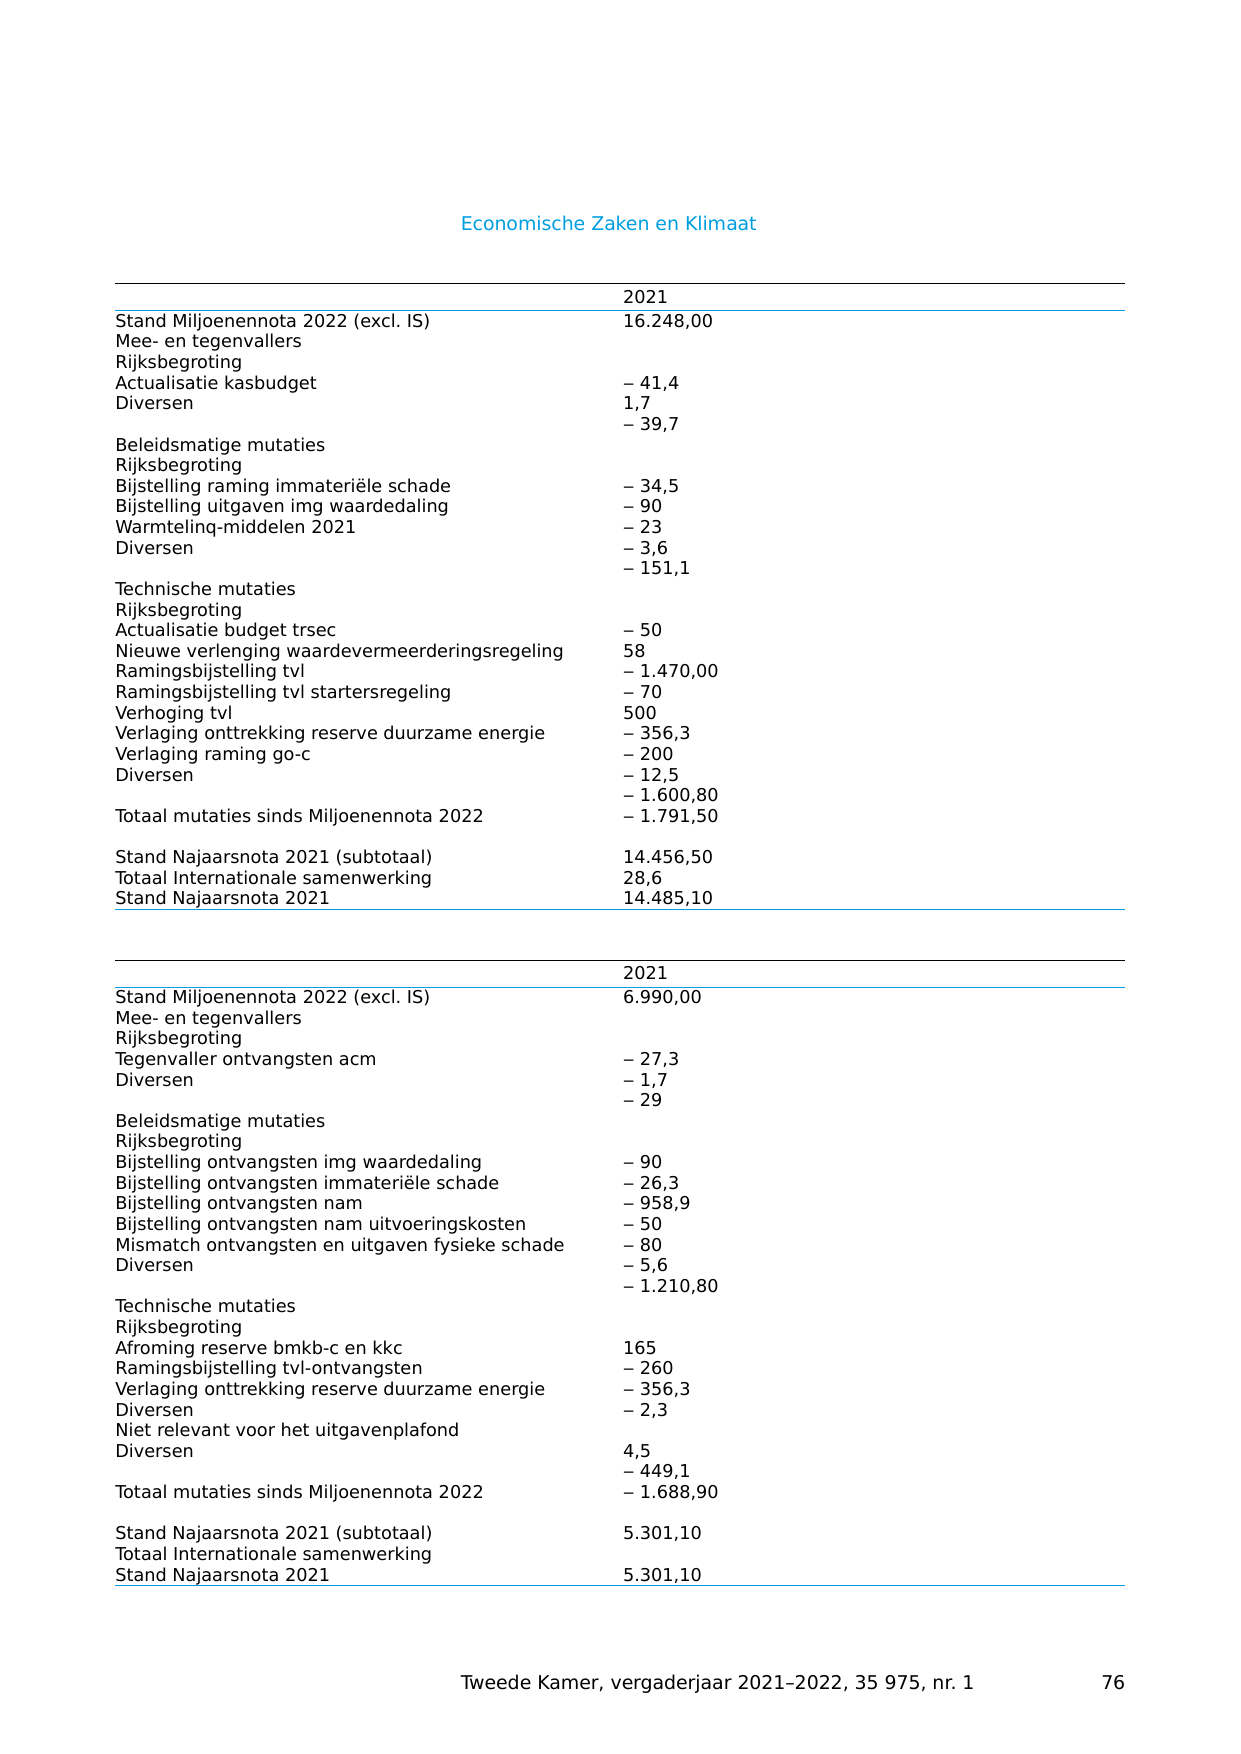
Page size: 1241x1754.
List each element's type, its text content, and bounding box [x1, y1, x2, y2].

table_cell ‒ 1.210,80 [620, 1276, 1125, 1296]
table_cell Technische mutaties [115, 1296, 620, 1317]
table_cell Bijstelling raming immateriële schade [115, 476, 620, 496]
table_cell Rijksbegroting [115, 1028, 620, 1049]
table_cell ‒ 39,7 [620, 414, 1125, 434]
table_cell Totaal mutaties sinds Miljoenennota 2022 [115, 806, 620, 826]
table_cell ‒ 23 [620, 517, 1125, 538]
table_cell Stand Miljoenennota 2022 (excl. IS) [115, 311, 620, 331]
table_cell 58 [620, 641, 1125, 661]
table_cell [620, 1131, 1125, 1152]
table_cell ‒ 958,9 [620, 1193, 1125, 1214]
table_cell [620, 352, 1125, 373]
table_cell [620, 455, 1125, 476]
table_cell [115, 1461, 620, 1482]
table_cell 2021 [620, 284, 1125, 310]
table_cell Diversen [115, 1441, 620, 1461]
table_cell Totaal Internationale samenwerking [115, 1544, 620, 1564]
table_cell ‒ 260 [620, 1358, 1125, 1379]
table_cell 14.485,10 [620, 888, 1125, 909]
table_cell Diversen [115, 765, 620, 785]
table_cell Diversen [115, 1070, 620, 1090]
table_cell Diversen [115, 538, 620, 558]
table_cell Mismatch ontvangsten en uitgaven fysieke schade [115, 1235, 620, 1255]
table_cell Rijksbegroting [115, 1131, 620, 1152]
table_cell [620, 1028, 1125, 1049]
table_cell ‒ 50 [620, 1214, 1125, 1234]
table_cell 6.990,00 [620, 988, 1125, 1008]
table_cell Technische mutaties [115, 579, 620, 599]
table_cell [620, 1111, 1125, 1131]
table_cell Warmtelinq-middelen 2021 [115, 517, 620, 538]
table_header XIII ECONOMISCHE ZAKEN EN KLIMAAT: UITGAVEN [115, 258, 1125, 283]
table_cell ‒ 1.600,80 [620, 785, 1125, 806]
table_cell Totaal mutaties sinds Miljoenennota 2022 [115, 1482, 620, 1503]
table_cell Nieuwe verlenging waardevermeerderingsregeling [115, 641, 620, 661]
table_cell 1,7 [620, 393, 1125, 414]
table_cell [620, 1544, 1125, 1564]
table_cell Tegenvaller ontvangsten acm [115, 1049, 620, 1069]
table_cell 500 [620, 703, 1125, 723]
table_cell Rijksbegroting [115, 455, 620, 476]
table_cell Stand Miljoenennota 2022 (excl. IS) [115, 988, 620, 1008]
table_cell [620, 331, 1125, 352]
table_cell [115, 826, 620, 847]
table_cell [620, 1317, 1125, 1338]
table_cell ‒ 1.470,00 [620, 661, 1125, 682]
table_cell ‒ 151,1 [620, 558, 1125, 579]
table_cell Verlaging onttrekking reserve duurzame energie [115, 1379, 620, 1399]
table_cell [620, 1503, 1125, 1523]
table_cell [620, 1420, 1125, 1441]
table_cell Bijstelling ontvangsten nam [115, 1193, 620, 1214]
table_cell [620, 1008, 1125, 1028]
table_cell Diversen [115, 1255, 620, 1276]
table_cell [115, 785, 620, 806]
table_cell 5.301,10 [620, 1523, 1125, 1544]
table_cell Actualisatie kasbudget [115, 373, 620, 393]
table_cell Beleidsmatige mutaties [115, 435, 620, 455]
table_cell ‒ 29 [620, 1090, 1125, 1111]
table_cell [115, 1090, 620, 1111]
table_cell 4,5 [620, 1441, 1125, 1461]
table_cell [115, 414, 620, 434]
table_cell Rijksbegroting [115, 1317, 620, 1338]
table_cell ‒ 1.791,50 [620, 806, 1125, 826]
table_cell 14.456,50 [620, 847, 1125, 868]
table_cell ‒ 26,3 [620, 1173, 1125, 1193]
table_cell ‒ 200 [620, 744, 1125, 764]
table_cell 165 [620, 1338, 1125, 1358]
table_cell 5.301,10 [620, 1565, 1125, 1585]
table_cell Diversen [115, 1400, 620, 1420]
table_cell ‒ 3,6 [620, 538, 1125, 558]
table_cell [620, 435, 1125, 455]
table_cell Mee- en tegenvallers [115, 1008, 620, 1028]
table_cell ‒ 1,7 [620, 1070, 1125, 1090]
title Economische Zaken en Klimaat [461, 213, 1125, 235]
table_cell ‒ 356,3 [620, 1379, 1125, 1399]
table_cell Bijstelling ontvangsten immateriële schade [115, 1173, 620, 1193]
table_cell 28,6 [620, 868, 1125, 888]
table_cell Verlaging raming go-c [115, 744, 620, 764]
table_cell Verhoging tvl [115, 703, 620, 723]
table_cell Bijstelling ontvangsten img waardedaling [115, 1152, 620, 1173]
table_cell Stand Najaarsnota 2021 [115, 1565, 620, 1585]
table_cell Beleidsmatige mutaties [115, 1111, 620, 1131]
table_cell Totaal Internationale samenwerking [115, 868, 620, 888]
table_cell ‒ 356,3 [620, 723, 1125, 744]
table_cell Niet relevant voor het uitgavenplafond [115, 1420, 620, 1441]
table_cell [115, 961, 620, 986]
table_cell Ramingsbijstelling tvl startersregeling [115, 682, 620, 703]
table_cell ‒ 2,3 [620, 1400, 1125, 1420]
table_cell ‒ 1.688,90 [620, 1482, 1125, 1503]
table_cell ‒ 34,5 [620, 476, 1125, 496]
table_cell [115, 1276, 620, 1296]
table_cell [620, 600, 1125, 620]
table_cell Stand Najaarsnota 2021 (subtotaal) [115, 847, 620, 868]
table_cell ‒ 12,5 [620, 765, 1125, 785]
table_cell Actualisatie budget trsec [115, 620, 620, 641]
table_cell Ramingsbijstelling tvl-ontvangsten [115, 1358, 620, 1379]
table_cell ‒ 5,6 [620, 1255, 1125, 1276]
table_cell Stand Najaarsnota 2021 (subtotaal) [115, 1523, 620, 1544]
table_cell ‒ 449,1 [620, 1461, 1125, 1482]
table_cell Stand Najaarsnota 2021 [115, 888, 620, 909]
table_cell [115, 558, 620, 579]
table_cell Rijksbegroting [115, 352, 620, 373]
table_cell Verlaging onttrekking reserve duurzame energie [115, 723, 620, 744]
table_cell ‒ 41,4 [620, 373, 1125, 393]
table_cell [115, 284, 620, 310]
table_cell Ramingsbijstelling tvl [115, 661, 620, 682]
table_cell Rijksbegroting [115, 600, 620, 620]
table_cell [620, 579, 1125, 599]
table_cell Diversen [115, 393, 620, 414]
table_cell Bijstelling ontvangsten nam uitvoeringskosten [115, 1214, 620, 1234]
table_cell [620, 826, 1125, 847]
table_header XIII ECONOMISCHE ZAKEN EN KLIMAAT: NIET-BELASTINGONTVANGSTEN [115, 935, 1125, 959]
table_cell [115, 1503, 620, 1523]
table_cell [620, 1296, 1125, 1317]
table_cell ‒ 70 [620, 682, 1125, 703]
table_cell ‒ 90 [620, 1152, 1125, 1173]
table_cell 2021 [620, 961, 1125, 986]
table_cell ‒ 27,3 [620, 1049, 1125, 1069]
table_cell ‒ 90 [620, 496, 1125, 517]
table_cell ‒ 50 [620, 620, 1125, 641]
table_cell 16.248,00 [620, 311, 1125, 331]
table_cell Mee- en tegenvallers [115, 331, 620, 352]
table_cell ‒ 80 [620, 1235, 1125, 1255]
table_cell Afroming reserve bmkb-c en kkc [115, 1338, 620, 1358]
table_cell Bijstelling uitgaven img waardedaling [115, 496, 620, 517]
